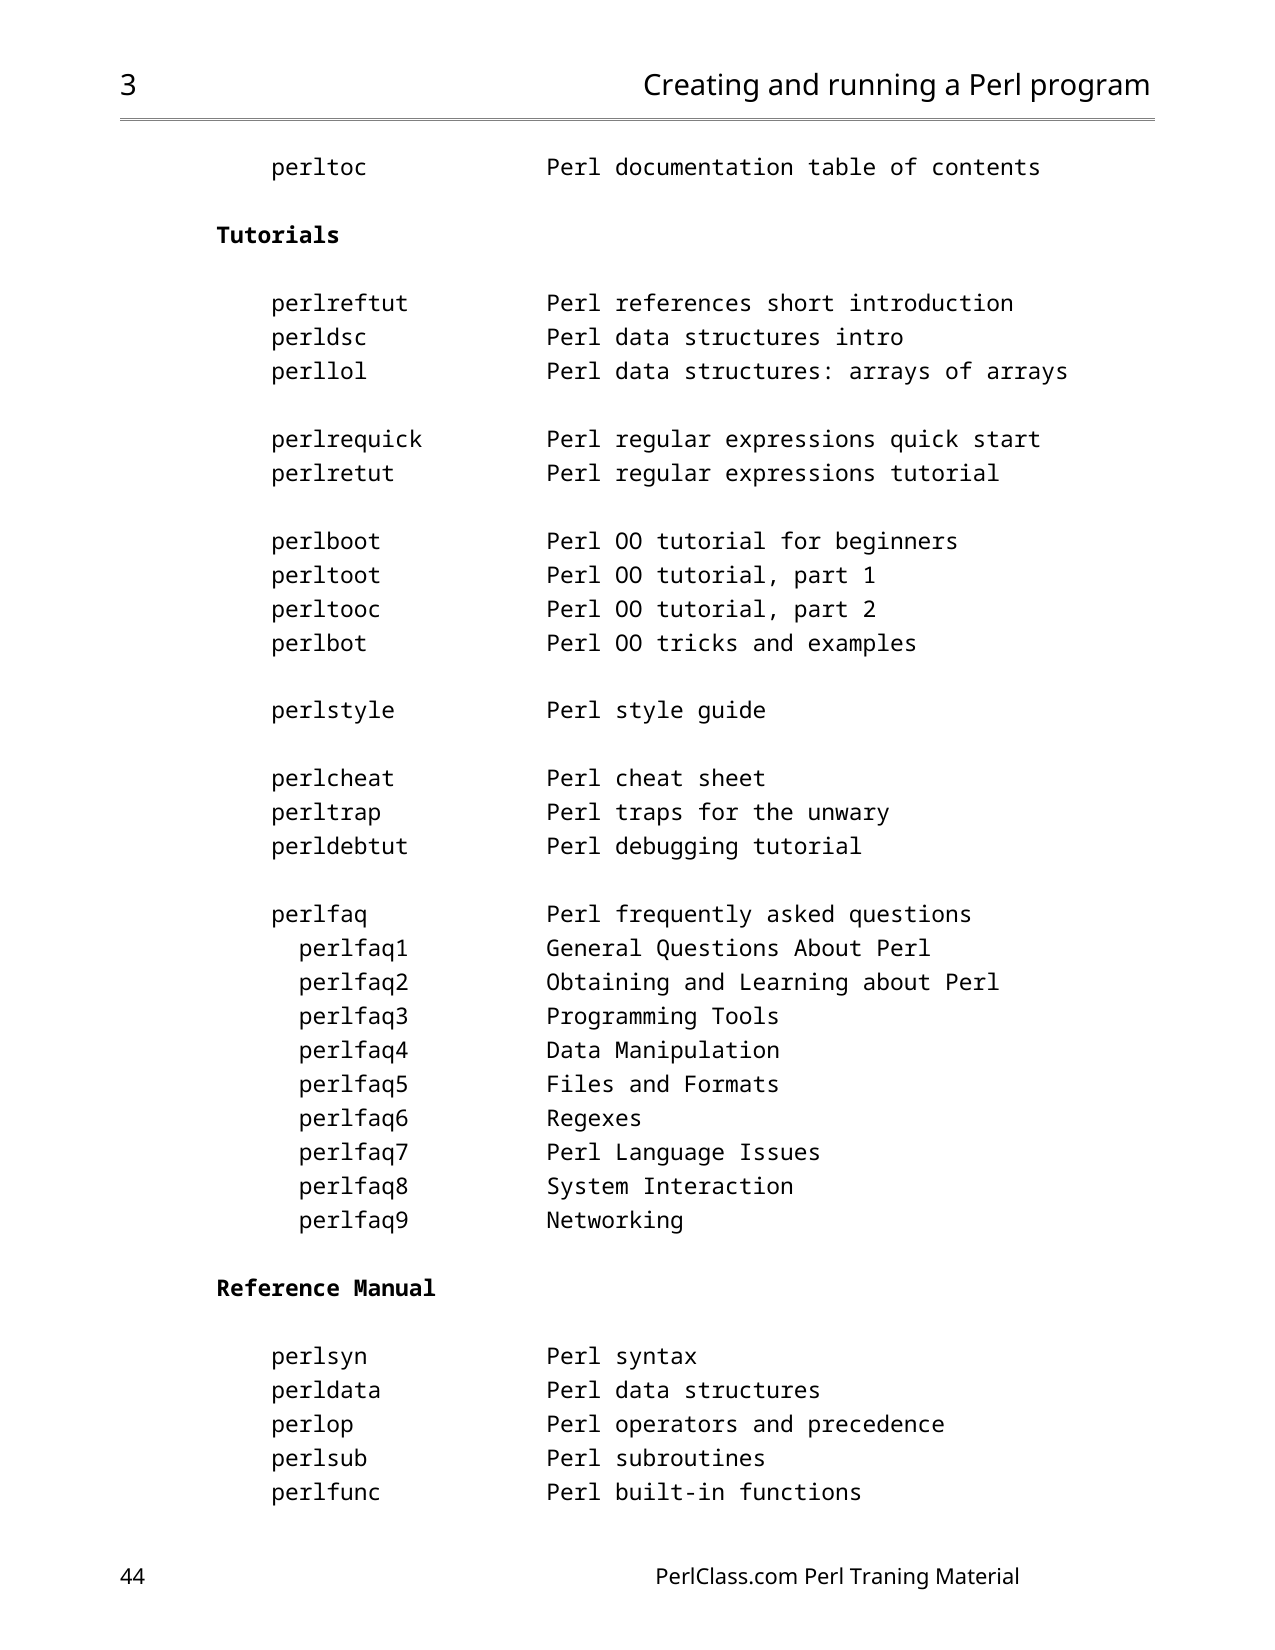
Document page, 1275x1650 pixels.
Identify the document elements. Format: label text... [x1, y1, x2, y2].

text perlfaq9 Networking [120, 1203, 1155, 1235]
text perlstyle Perl style guide [120, 693, 1155, 726]
text perlfunc Perl built-in functions [120, 1474, 1155, 1507]
text perlrequick Perl regular expressions quick start [120, 422, 1155, 454]
text perldsc Perl data structures intro [120, 320, 1155, 352]
text perltooc Perl OO tutorial, part 2 [120, 591, 1155, 624]
text perldata Perl data structures [120, 1372, 1155, 1405]
text perlsyn Perl syntax [120, 1338, 1155, 1371]
text Reference Manual [120, 1271, 1155, 1303]
text perlfaq8 System Interaction [120, 1169, 1155, 1201]
text perlfaq Perl frequently asked questions [120, 897, 1155, 929]
text perlfaq2 Obtaining and Learning about Perl [120, 965, 1155, 997]
text perllol Perl data structures: arrays of arrays [120, 354, 1155, 386]
text Tutorials [120, 218, 1155, 250]
text perltrap Perl traps for the unwary [120, 795, 1155, 828]
text perlcheat Perl cheat sheet [120, 761, 1155, 794]
text perlbot Perl OO tricks and examples [120, 625, 1155, 658]
text perltoot Perl OO tutorial, part 1 [120, 557, 1155, 590]
text perlfaq1 General Questions About Perl [120, 931, 1155, 963]
text perlfaq3 Programming Tools [120, 999, 1155, 1031]
text perltoc Perl documentation table of contents [120, 150, 1155, 182]
text perlfaq7 Perl Language Issues [120, 1135, 1155, 1167]
text perlsub Perl subroutines [120, 1440, 1155, 1473]
text perlretut Perl regular expressions tutorial [120, 456, 1155, 488]
text perlboot Perl OO tutorial for beginners [120, 523, 1155, 556]
text perlfaq4 Data Manipulation [120, 1033, 1155, 1065]
text perlfaq5 Files and Formats [120, 1067, 1155, 1099]
text perlfaq6 Regexes [120, 1101, 1155, 1133]
text perlreftut Perl references short introduction [120, 286, 1155, 318]
text perldebtut Perl debugging tutorial [120, 829, 1155, 862]
text perlop Perl operators and precedence [120, 1406, 1155, 1439]
